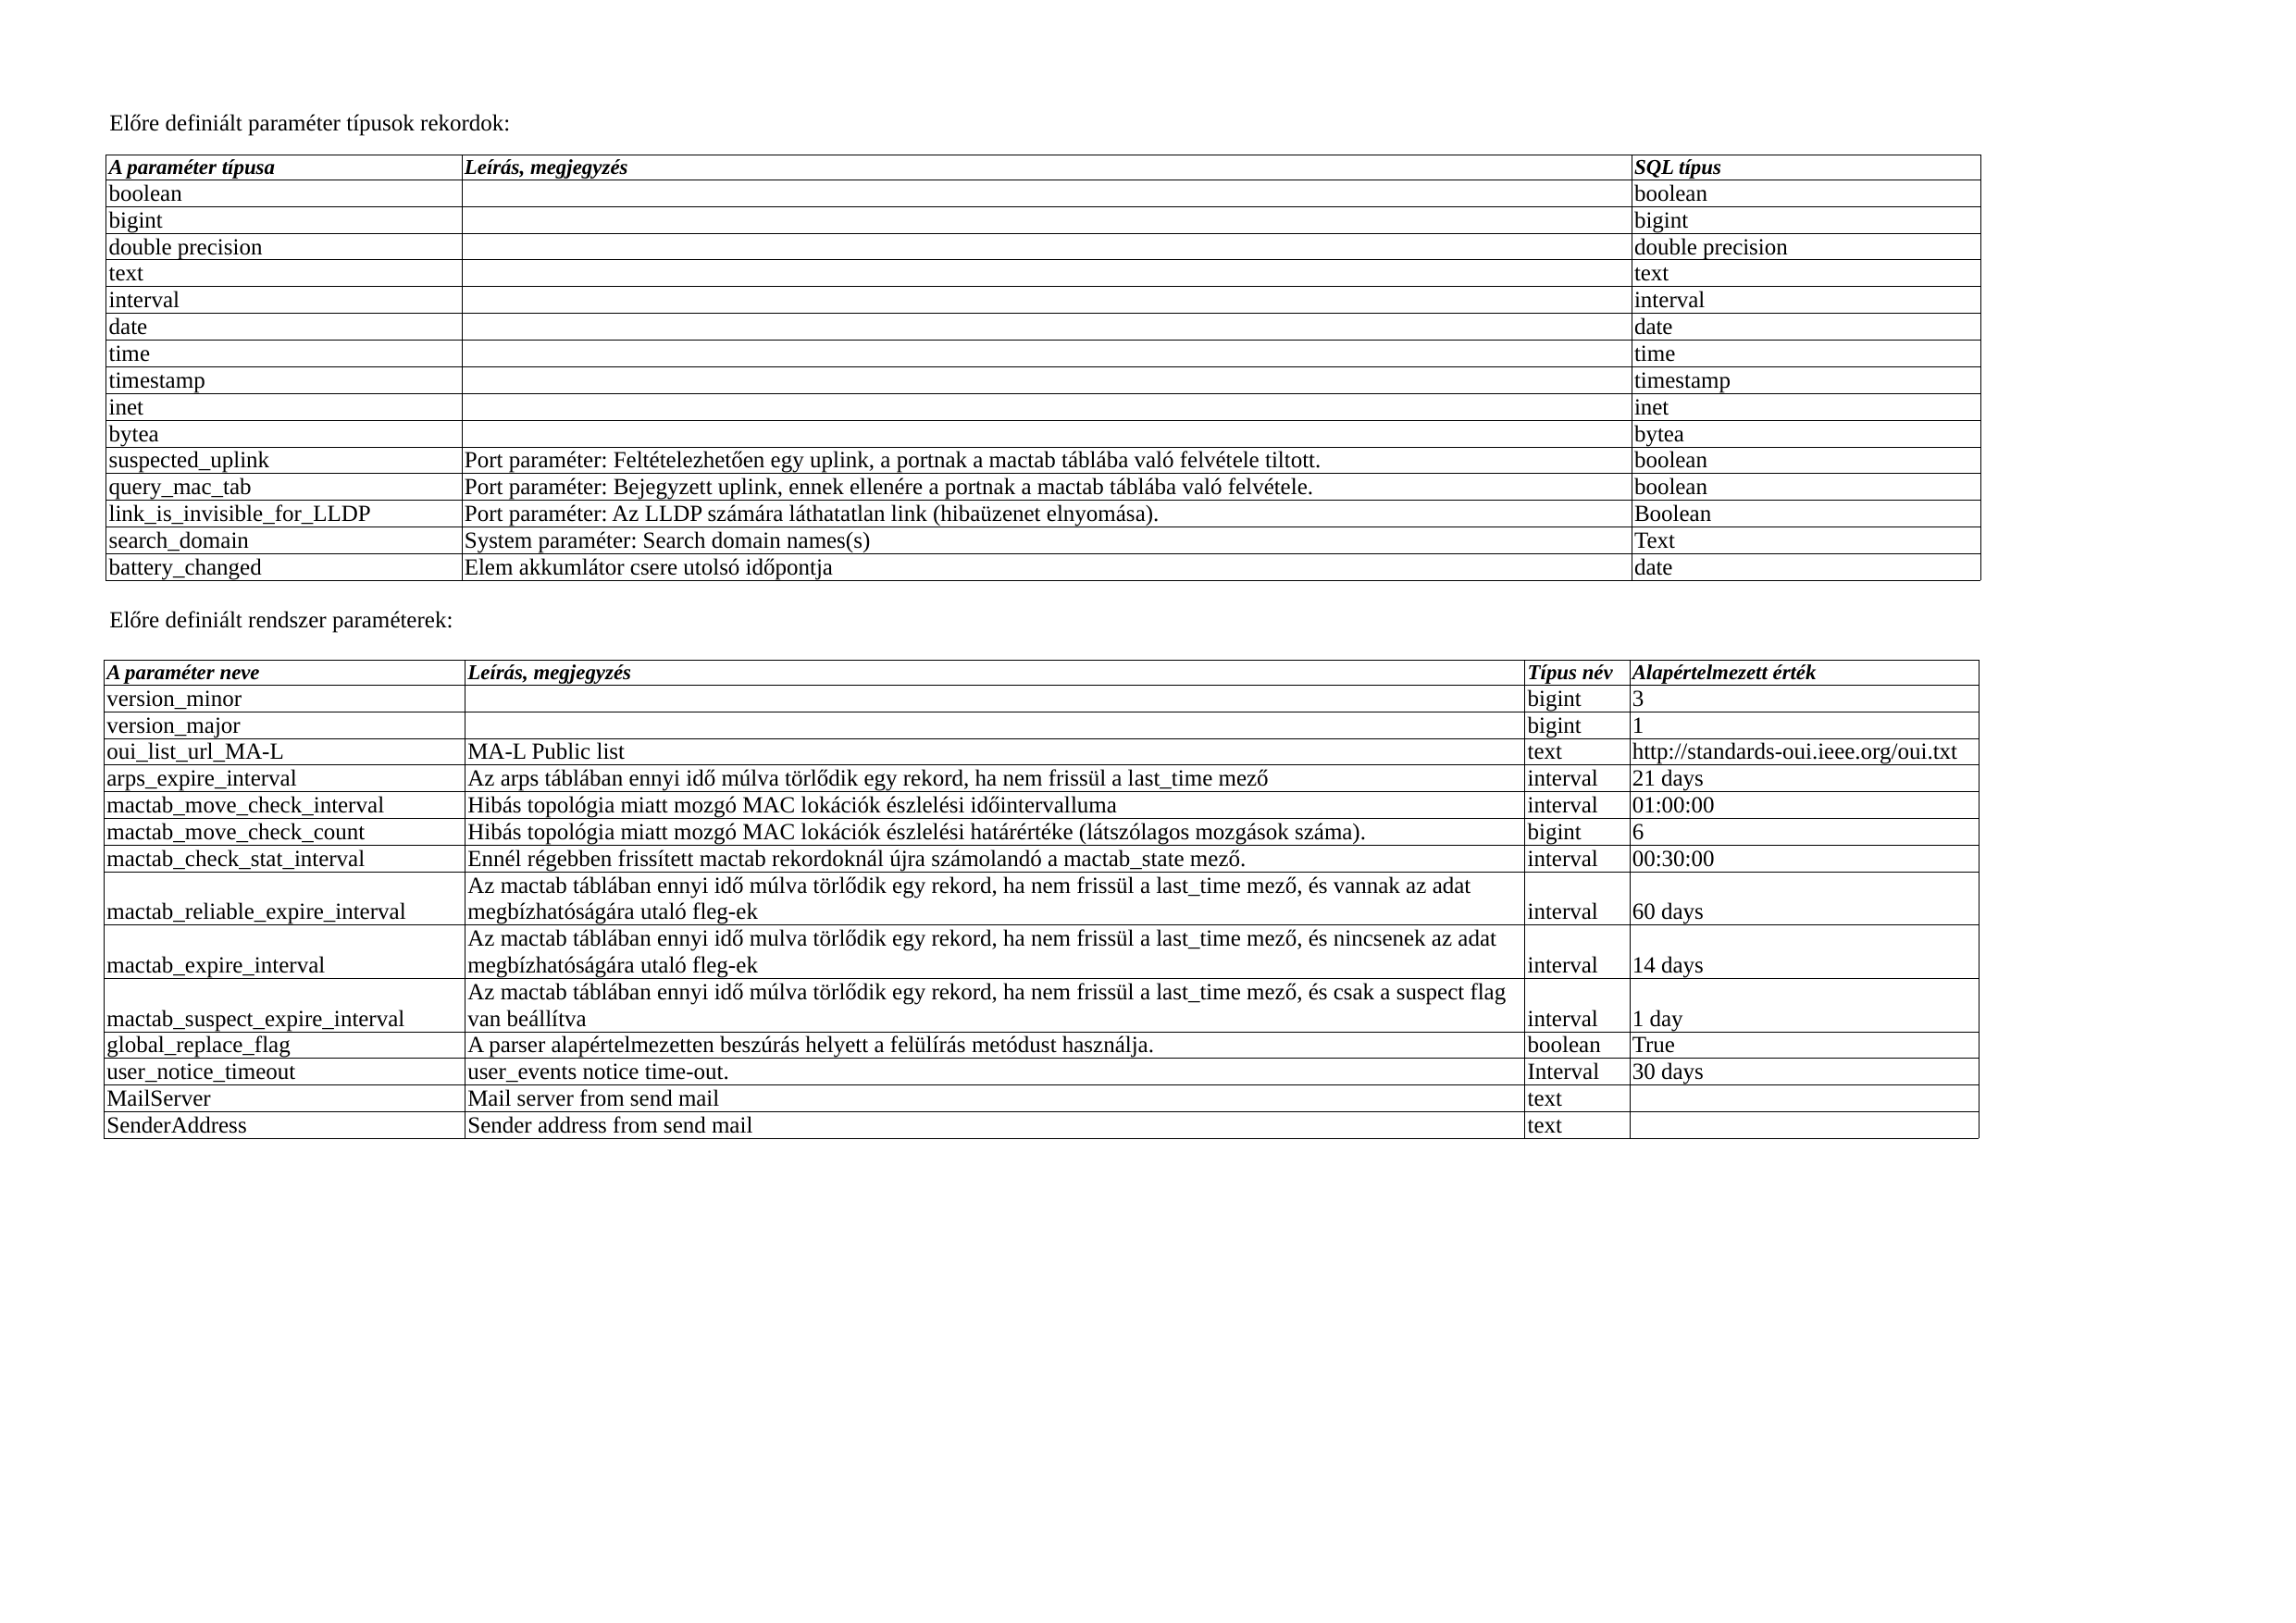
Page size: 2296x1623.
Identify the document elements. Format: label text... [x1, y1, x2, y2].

table_cell link_is_invisible_for_LLDP [106, 501, 462, 527]
table_cell mactab_move_check_count [105, 819, 465, 845]
table_cell 6 [1631, 819, 1979, 845]
table_cell 60 days [1631, 873, 1979, 924]
table_cell Az mactab táblában ennyi idő múlva törlődik egy rekord, ha nem frissül a last_time mező, és vannak az adat megbízhatóságára utaló fleg-ek [465, 873, 1524, 924]
table_cell [463, 367, 1632, 393]
table_cell Port paraméter: Feltételezhetően egy uplink, a portnak a mactab táblába való felvétele tiltott. [463, 448, 1632, 473]
table_cell 1 day [1631, 979, 1979, 1031]
table_cell boolean [1632, 448, 1980, 473]
table_cell search_domain [106, 527, 462, 553]
table_cell [1631, 1112, 1979, 1138]
table_cell Hibás topológia miatt mozgó MAC lokációk észlelési időintervalluma [465, 792, 1524, 818]
table_cell System paraméter: Search domain names(s) [463, 527, 1632, 553]
table_cell bigint [1632, 207, 1980, 233]
table_cell Port paraméter: Bejegyzett uplink, ennek ellenére a portnak a mactab táblába való felvétele. [463, 474, 1632, 500]
table_cell interval [1632, 287, 1980, 313]
table_cell interval [1525, 925, 1630, 978]
table_cell user_notice_timeout [105, 1059, 465, 1084]
table_cell bytea [106, 421, 462, 446]
table_cell Ennél régebben frissített mactab rekordoknál újra számolandó a mactab_state mező. [465, 846, 1524, 872]
table_cell Hibás topológia miatt mozgó MAC lokációk észlelési határértéke (látszólagos mozgások száma). [465, 819, 1524, 845]
table_cell Elem akkumlátor csere utolsó időpontja [463, 554, 1632, 580]
table_cell arps_expire_interval [105, 765, 465, 791]
table_cell mactab_check_stat_interval [105, 846, 465, 872]
table_cell [465, 712, 1524, 737]
text Előre definiált paraméter típusok rekordok: [109, 109, 2186, 136]
table_cell interval [1525, 792, 1630, 818]
table_cell 00:30:00 [1631, 846, 1979, 872]
table_cell timestamp [1632, 367, 1980, 393]
table_cell oui_list_url_MA-L [105, 739, 465, 764]
table_cell 14 days [1631, 925, 1979, 978]
table_cell Az mactab táblában ennyi idő mulva törlődik egy rekord, ha nem frissül a last_time mező, és nincsenek az adat megbízhatóságára utaló fleg-ek [465, 925, 1524, 978]
table_cell [463, 341, 1632, 366]
table_cell double precision [1632, 234, 1980, 259]
table_cell time [1632, 341, 1980, 366]
table_cell 1 [1631, 712, 1979, 737]
table_cell interval [106, 287, 462, 313]
table_cell bigint [106, 207, 462, 233]
table_cell interval [1525, 979, 1630, 1031]
table_cell Port paraméter: Az LLDP számára láthatatlan link (hibaüzenet elnyomása). [463, 501, 1632, 527]
table_header Alapértelmezett érték [1631, 661, 1979, 685]
table_cell boolean [106, 180, 462, 206]
table_cell query_mac_tab [106, 474, 462, 500]
table_cell Az arps táblában ennyi idő múlva törlődik egy rekord, ha nem frissül a last_time mező [465, 765, 1524, 791]
table_cell Interval [1525, 1059, 1630, 1084]
table_cell [463, 394, 1632, 419]
table_cell MailServer [105, 1085, 465, 1111]
table_cell timestamp [106, 367, 462, 393]
table_header Leírás, megjegyzés [465, 661, 1524, 685]
table_cell A parser alapértelmezetten beszúrás helyett a felülírás metódust használja. [465, 1033, 1524, 1058]
table_cell 21 days [1631, 765, 1979, 791]
table_header Típus név [1525, 661, 1630, 685]
table_cell battery_changed [106, 554, 462, 580]
table_cell Text [1632, 527, 1980, 553]
text Előre definiált rendszer paraméterek: [109, 607, 2186, 633]
table_cell text [1525, 1085, 1630, 1111]
table_cell version_major [105, 712, 465, 737]
table_cell date [106, 314, 462, 340]
table_cell 3 [1631, 686, 1979, 711]
table_cell boolean [1525, 1033, 1630, 1058]
table_cell bigint [1525, 819, 1630, 845]
table_cell True [1631, 1033, 1979, 1058]
table_cell user_events notice time-out. [465, 1059, 1524, 1084]
table_cell date [1632, 314, 1980, 340]
table_cell [463, 234, 1632, 259]
table_cell Boolean [1632, 501, 1980, 527]
table_cell bytea [1632, 421, 1980, 446]
table_cell [465, 686, 1524, 711]
table_cell inet [1632, 394, 1980, 419]
table_cell mactab_suspect_expire_interval [105, 979, 465, 1031]
table_cell boolean [1632, 474, 1980, 500]
table_cell version_minor [105, 686, 465, 711]
table_cell 30 days [1631, 1059, 1979, 1084]
table_cell interval [1525, 846, 1630, 872]
table_cell Mail server from send mail [465, 1085, 1524, 1111]
table_cell [463, 207, 1632, 233]
table_cell boolean [1632, 180, 1980, 206]
table_cell text [1525, 739, 1630, 764]
table_header SQL típus [1632, 155, 1980, 180]
table_cell [1631, 1085, 1979, 1111]
table_cell date [1632, 554, 1980, 580]
table_cell text [1525, 1112, 1630, 1138]
table_cell SenderAddress [105, 1112, 465, 1138]
table_cell [463, 421, 1632, 446]
table_cell interval [1525, 873, 1630, 924]
table_cell [463, 314, 1632, 340]
table_cell text [1632, 260, 1980, 286]
table_cell suspected_uplink [106, 448, 462, 473]
table_cell text [106, 260, 462, 286]
table_header A paraméter neve [105, 661, 465, 685]
table_header Leírás, megjegyzés [463, 155, 1632, 180]
table_cell Az mactab táblában ennyi idő múlva törlődik egy rekord, ha nem frissül a last_time mező, és csak a suspect flag van beállítva [465, 979, 1524, 1031]
table_cell double precision [106, 234, 462, 259]
table_cell global_replace_flag [105, 1033, 465, 1058]
table_cell Sender address from send mail [465, 1112, 1524, 1138]
table_cell inet [106, 394, 462, 419]
table_cell [463, 260, 1632, 286]
table_cell mactab_expire_interval [105, 925, 465, 978]
table_cell interval [1525, 765, 1630, 791]
table_cell http://standards-oui.ieee.org/oui.txt [1631, 739, 1979, 764]
table_header A paraméter típusa [106, 155, 462, 180]
table_cell mactab_reliable_expire_interval [105, 873, 465, 924]
table_cell [463, 287, 1632, 313]
table_cell 01:00:00 [1631, 792, 1979, 818]
table_cell time [106, 341, 462, 366]
table_cell MA-L Public list [465, 739, 1524, 764]
table_cell bigint [1525, 686, 1630, 711]
table_cell mactab_move_check_interval [105, 792, 465, 818]
table_cell [463, 180, 1632, 206]
table_cell bigint [1525, 712, 1630, 737]
